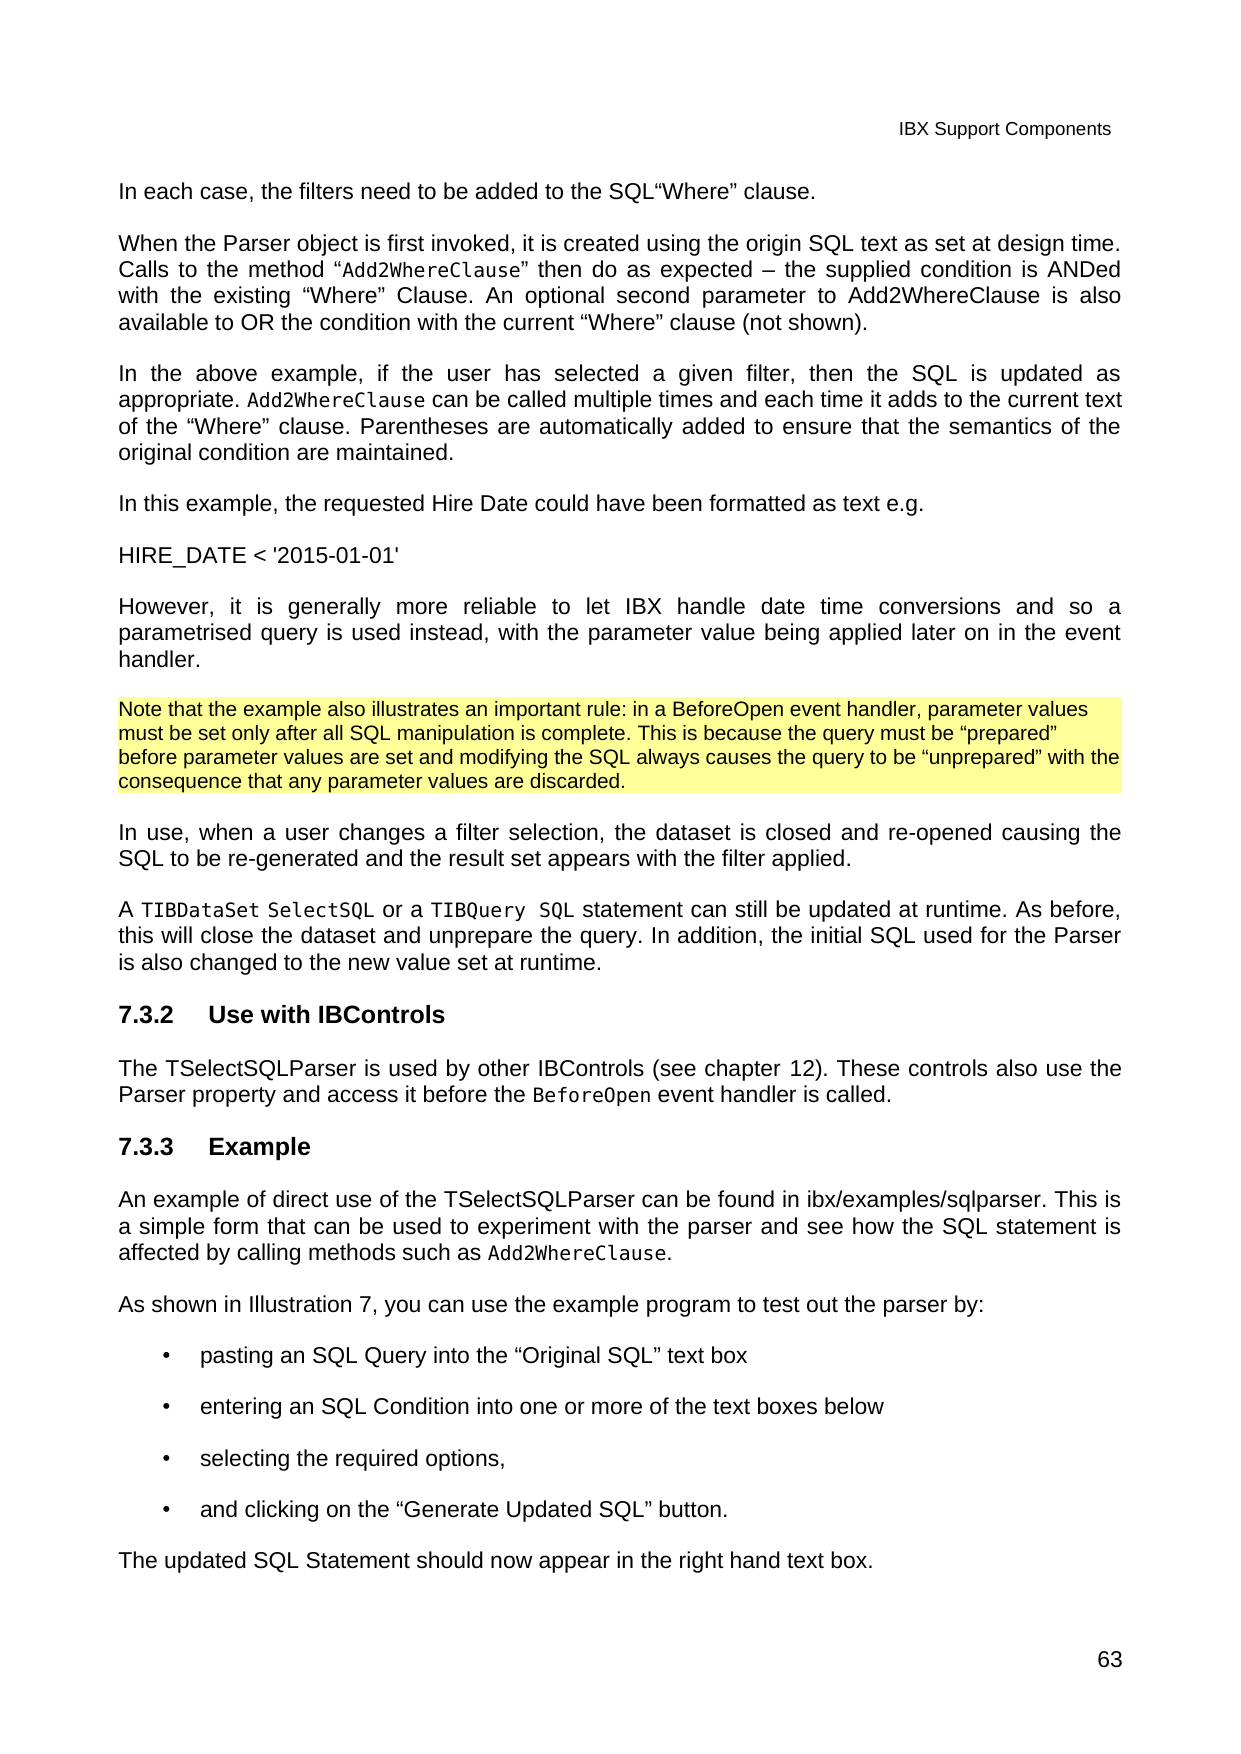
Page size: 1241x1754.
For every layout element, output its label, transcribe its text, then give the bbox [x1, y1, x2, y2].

text A TIBDataSet SelectSQL or a TIBQuery SQL statement can still be updated at runtime. As before, this will close the dataset and unprepare the query. In addition, the initial SQL used for the Parser is also changed to the new value set at runtime. [118, 896, 1122, 975]
list entering an SQL Condition into one or more of the text boxes below [162, 1393, 1122, 1419]
list and clicking on the “Generate Updated SQL” button. [162, 1496, 1122, 1522]
list selecting the required options, [162, 1444, 1122, 1471]
text As shown in Illustration 7, you can use the example program to test out the parser by: [118, 1291, 1122, 1317]
text The updated SQL Statement should now appear in the right hand text box. [118, 1547, 1122, 1574]
text HIRE_DATE < '2015-01-01' [118, 542, 1122, 568]
text In each case, the filters need to be added to the SQL“Where” clause. [118, 178, 1122, 204]
list pasting an SQL Query into the “Original SQL” text box [162, 1342, 1122, 1368]
text In this example, the requested Hire Date could have been formatted as text e.g. [118, 490, 1122, 517]
text Note that the example also illustrates an important rule: in a BeforeOpen event handler, parameter values must be set only after all SQL manipulation is complete. This is because the query must be “prepared” before parameter values are set and modifying the SQL always causes the query to be “unprepared” with the consequence that any parameter values are discarded. [118, 697, 1122, 793]
text However, it is generally more reliable to let IBX handle date time conversions and so a parametrised query is used instead, with the parameter value being applied later on in the event handler. [118, 593, 1122, 672]
subtitle Example [118, 1132, 1122, 1161]
text In use, when a user changes a filter selection, the dataset is closed and re-opened causing the SQL to be re-generated and the result set appears with the filter applied. [118, 818, 1122, 871]
text An example of direct use of the TSelectSQLParser can be found in ibx/examples/sqlparser. This is a simple form that can be used to experiment with the parser and see how the SQL statement is affected by calling methods such as Add2WhereClause. [118, 1186, 1122, 1266]
subtitle Use with IBControls [118, 1000, 1122, 1029]
text The TSelectSQLParser is used by other IBControls (see chapter 12). These controls also use the Parser property and access it before the BeforeOpen event handler is called. [118, 1054, 1122, 1107]
text When the Parser object is first invoked, it is created using the origin SQL text as set at design time. Calls to the method “Add2WhereClause” then do as expected – the supplied condition is ANDed with the existing “Where” Clause. An optional second parameter to Add2WhereClause is also available to OR the condition with the current “Where” clause (not shown). [118, 229, 1122, 335]
text In the above example, if the user has selected a given filter, then the SQL is updated as appropriate. Add2WhereClause can be called multiple times and each time it adds to the current text of the “Where” clause. Parentheses are automatically added to ensure that the semantics of the original condition are maintained. [118, 360, 1122, 465]
